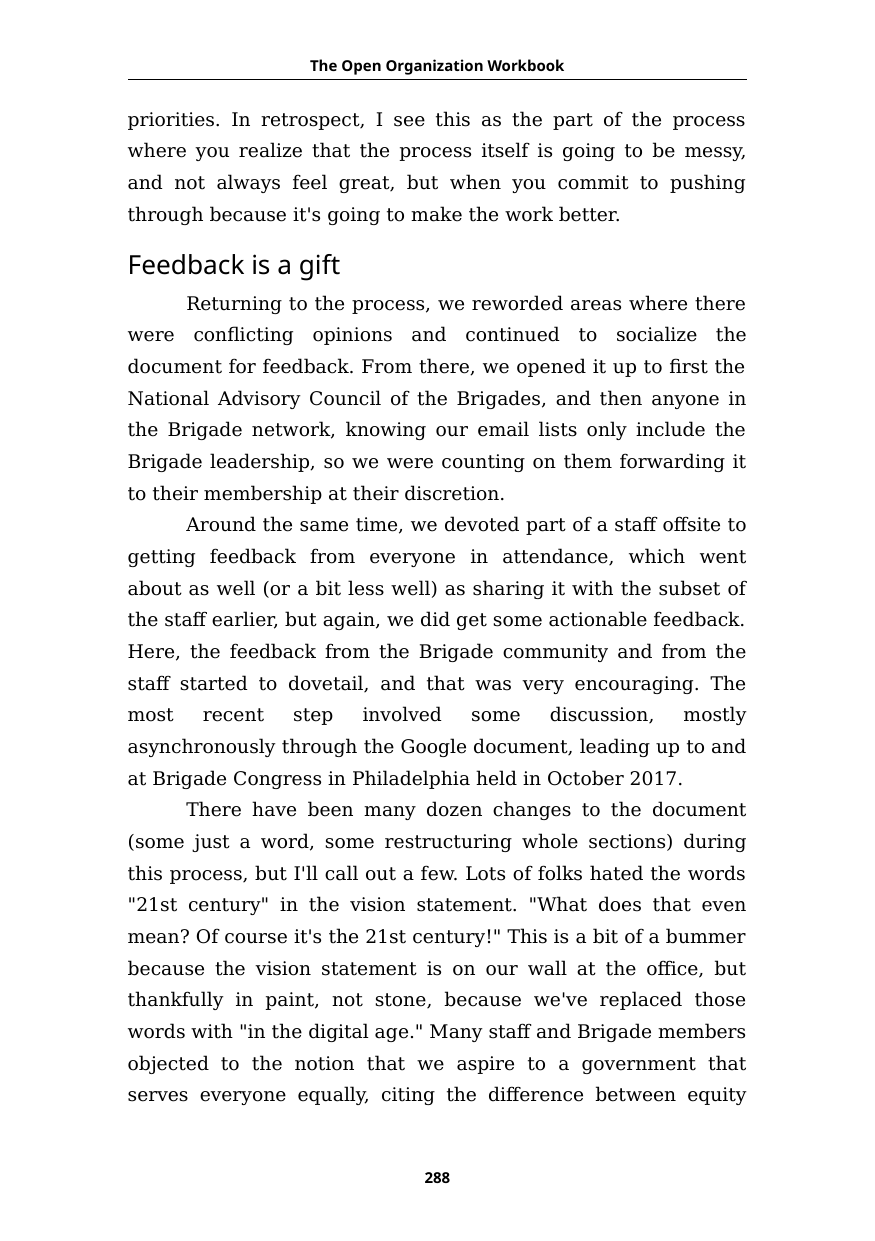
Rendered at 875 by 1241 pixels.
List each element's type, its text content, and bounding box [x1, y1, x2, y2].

text priorities. In retrospect, I see this as the part of the process where you realize that the process itself is going to be messy, and not always feel great, but when you commit to pushing through because it's going to make the work better. [127, 109, 747, 226]
text Around the same time, we devoted part of a staff offsite to getting feedback from everyone in attendance, which went about as well (or a bit less well) as sharing it with the subset of the staff earlier, but again, we did get some actionable feedback. Here, the feedback from the Brigade community and from the staff started to dovetail, and that was very encouraging. The most recent step involved some discussion, mostly asynchronously through the Google document, leading up to and at Brigade Congress in Philadelphia held in October 2017. [127, 514, 747, 790]
text Returning to the process, we reworded areas where there were conflicting opinions and continued to socialize the document for feedback. From there, we opened it up to first the National Advisory Council of the Brigades, and then anyone in the Brigade network, knowing our email lists only include the Brigade leadership, so we were counting on them forwarding it to their membership at their discretion. [127, 293, 747, 505]
subtitle Feedback is a gift [127, 250, 747, 280]
text There have been many dozen changes to the document (some just a word, some restructuring whole sections) during this process, but I'll call out a few. Lots of folks hated the words "21st century" in the vision statement. "What does that even mean? Of course it's the 21st century!" This is a bit of a bummer because the vision statement is on our wall at the office, but thankfully in paint, not stone, because we've replaced those words with "in the digital age." Many staff and Brigade members objected to the notion that we aspire to a government that serves everyone equally, citing the difference between equity [127, 799, 747, 1106]
